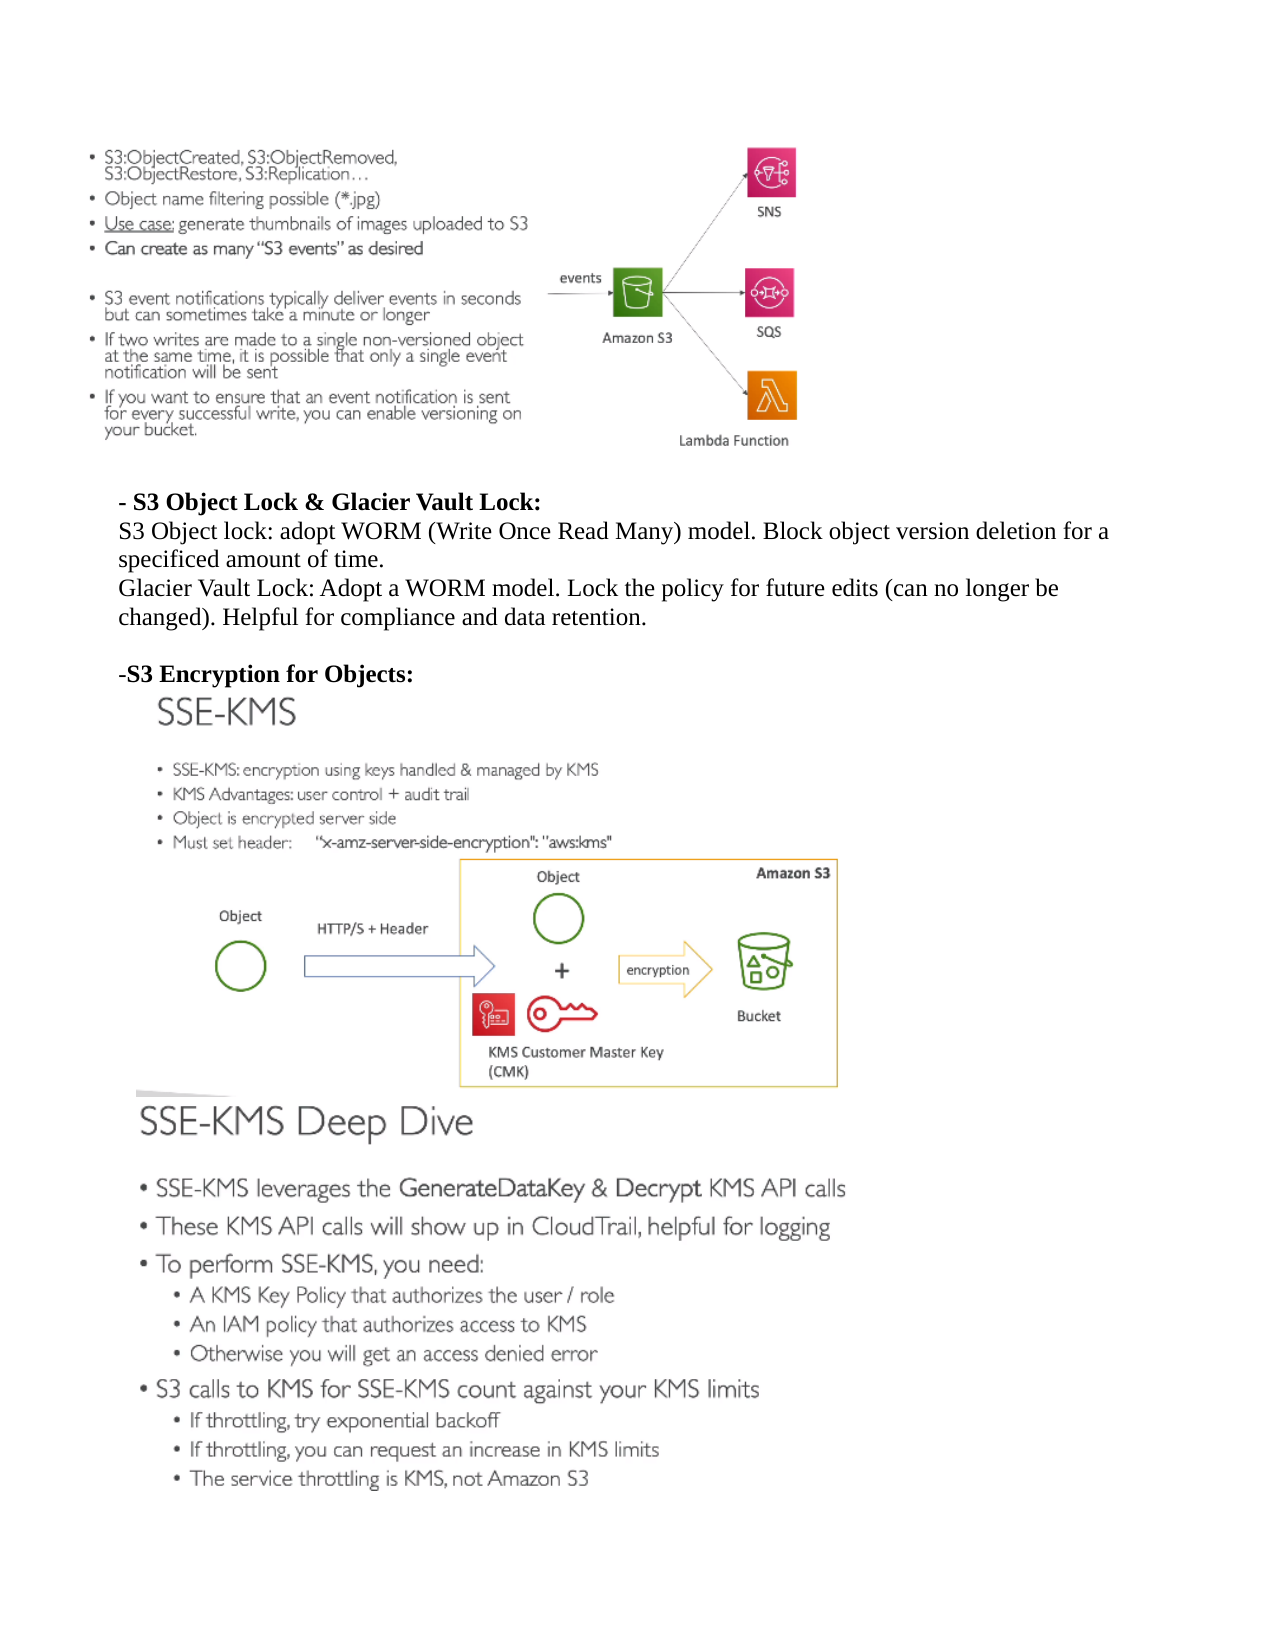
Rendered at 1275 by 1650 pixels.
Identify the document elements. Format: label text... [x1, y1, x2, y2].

picture [70, 131, 829, 459]
text -S3 Encryption for Objects: [118, 659, 1157, 688]
text Glacier Vault Lock: Adopt a WORM model. Lock the policy for future edits (can no longer be changed). Helpful for compliance and data retention. [118, 573, 1157, 631]
text - S3 Object Lock & Glacier Vault Lock: [118, 487, 1157, 516]
picture [124, 1100, 854, 1491]
picture [136, 688, 866, 1097]
text S3 Object lock: adopt WORM (Write Once Read Many) model. Block object version deletion for a specificed amount of time. [118, 516, 1157, 573]
